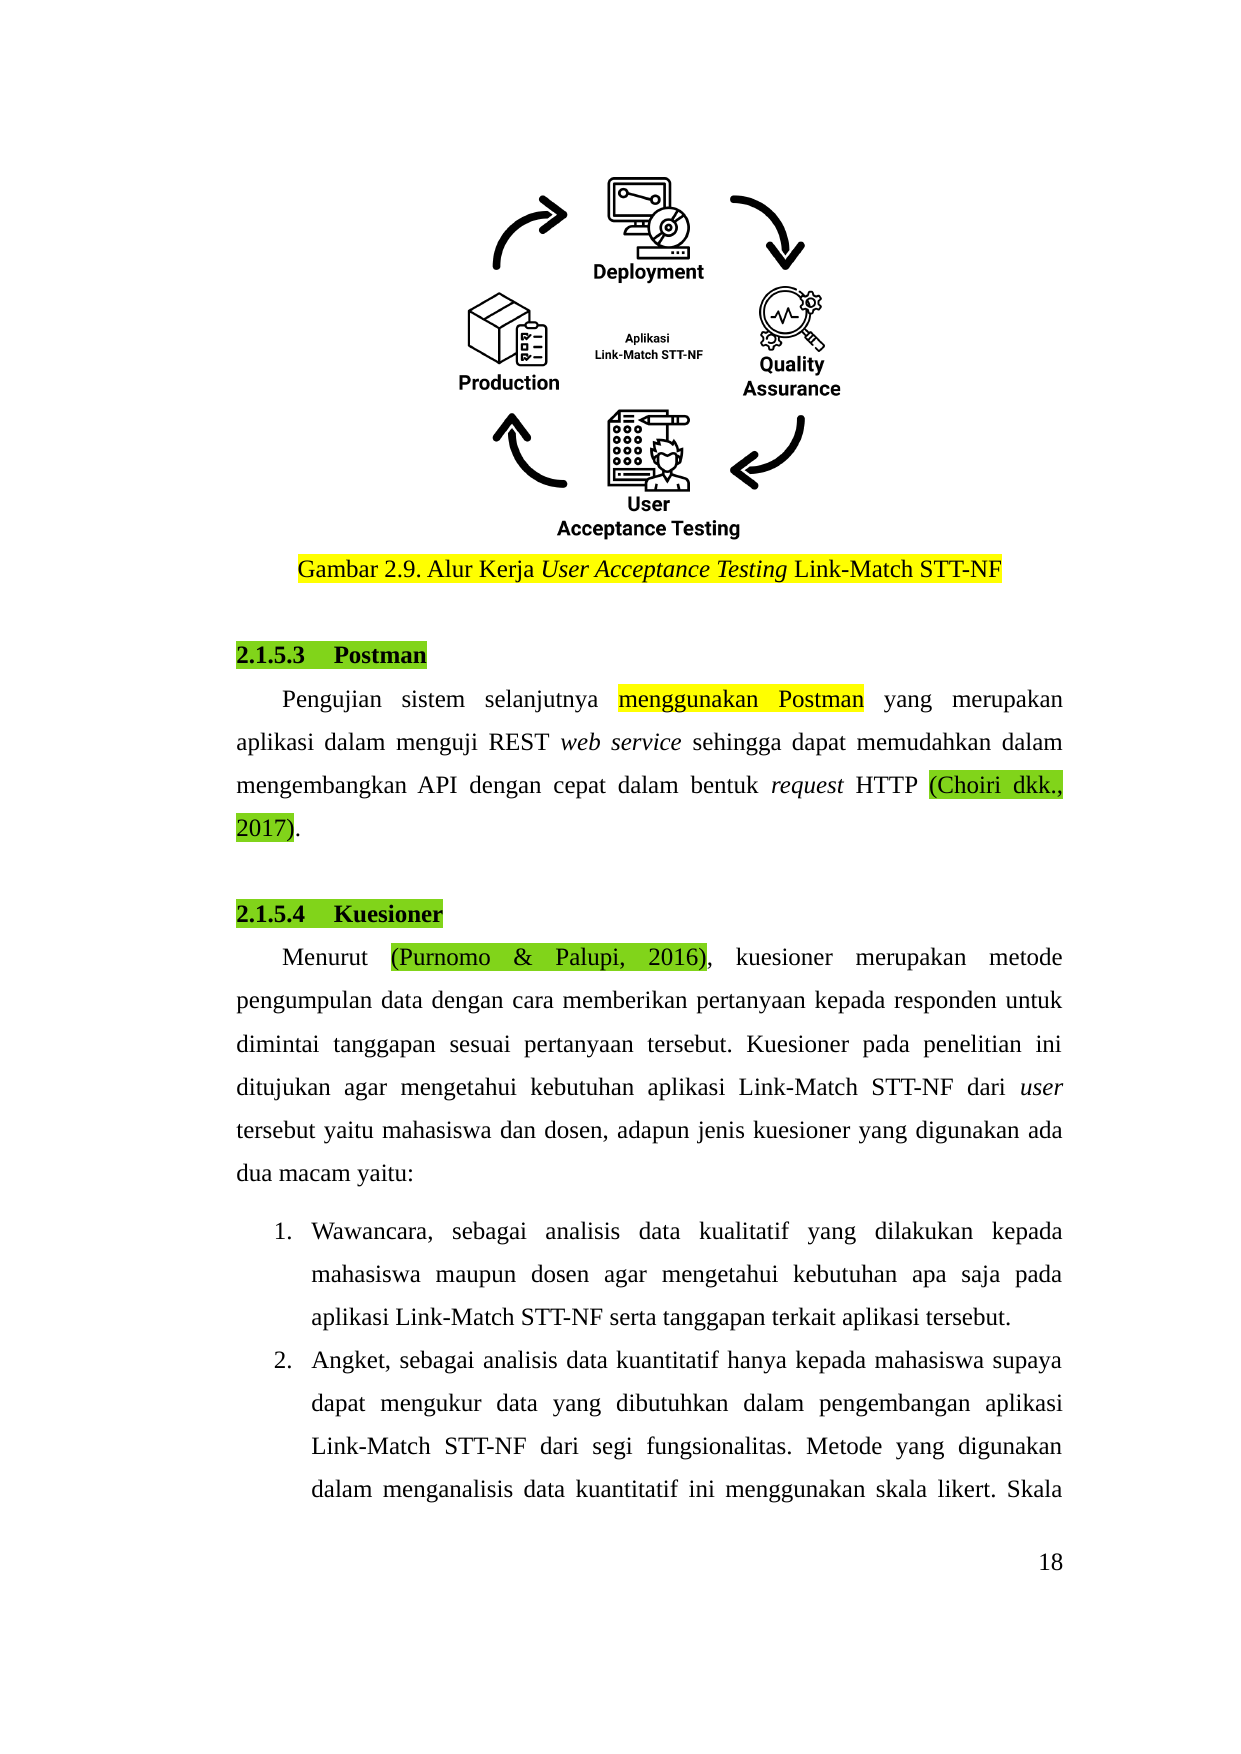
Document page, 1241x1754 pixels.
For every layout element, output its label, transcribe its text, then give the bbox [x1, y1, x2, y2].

list Angket, sebagai analisis data kuantitatif hanya kepada mahasiswa supaya dapat mengukur data yang dibutuhkan dalam pengembangan aplikasi Link-Match STT-NF dari segi fungsionalitas. Metode yang digunakan dalam menganalisis data kuantitatif ini menggunakan skala likert. Skala [274, 1345, 1063, 1503]
subtitle 2.1.5.4 Kuesioner [236, 899, 1063, 928]
text Menurut (Purnomo & Palupi, 2016), kuesioner merupakan metode pengumpulan data dengan cara memberikan pertanyaan kepada responden untuk dimintai tanggapan sesuai pertanyaan tersebut. Kuesioner pada penelitian ini ditujukan agar mengetahui kebutuhan aplikasi Link-Match STT-NF dari user tersebut yaitu mahasiswa dan dosen, adapun jenis kuesioner yang digunakan ada dua macam yaitu: [236, 942, 1063, 1187]
text Gambar 2.9. Alur Kerja User Acceptance Testing Link-Match STT-NF [236, 554, 1063, 583]
list Wawancara, sebagai analisis data kualitatif yang dilakukan kepada mahasiswa maupun dosen agar mengetahui kebutuhan apa saja pada aplikasi Link-Match STT-NF serta tanggapan terkait aplikasi tersebut. [274, 1216, 1063, 1331]
text Pengujian sistem selanjutnya menggunakan Postman yang merupakan aplikasi dalam menguji REST web service sehingga dapat memudahkan dalam mengembangkan API dengan cepat dalam bentuk request HTTP (Choiri dkk., 2017). [236, 684, 1063, 842]
text 2.1.5.3 Postman [236, 641, 1063, 669]
picture [458, 177, 841, 540]
